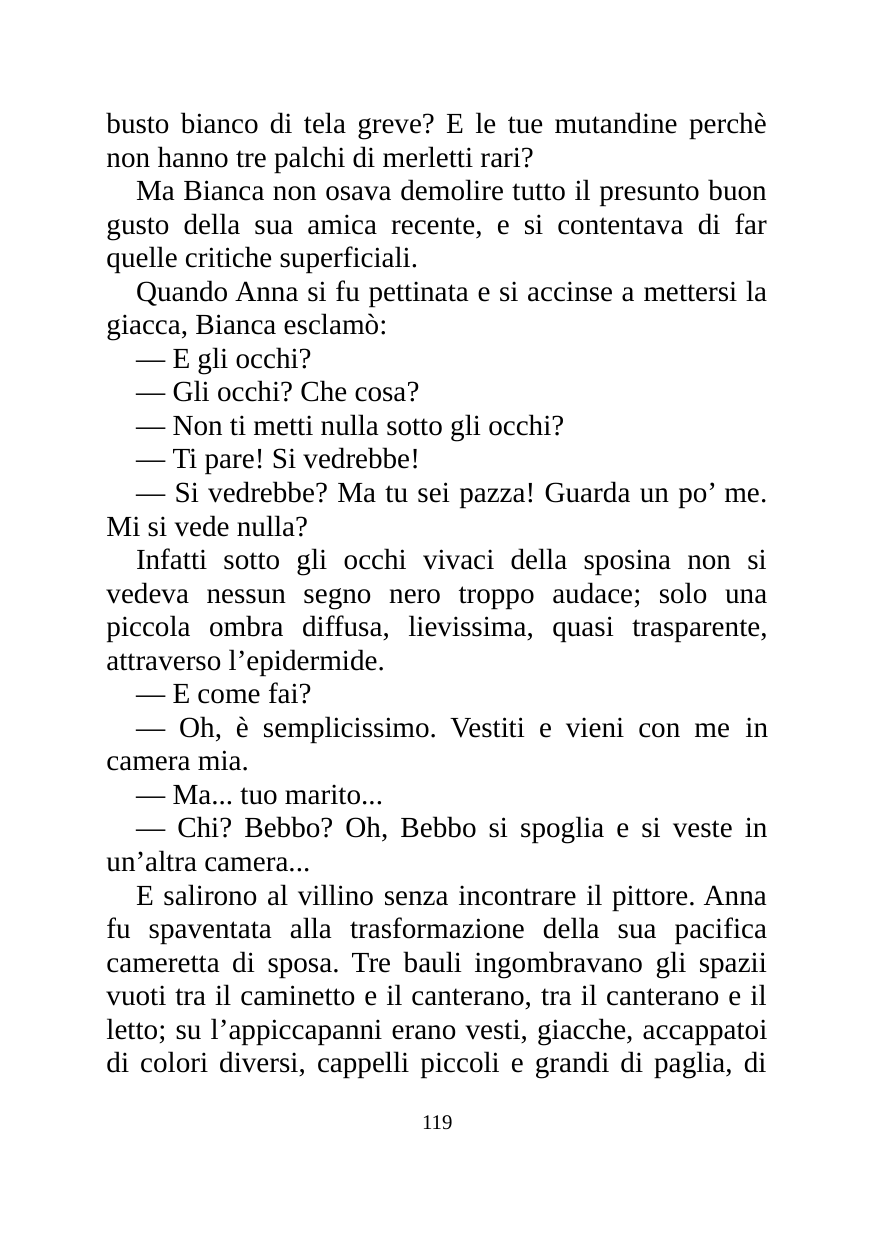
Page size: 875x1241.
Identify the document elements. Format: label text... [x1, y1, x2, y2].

text — Chi? Bebbo? Oh, Bebbo si spoglia e si veste in un’altra camera... [106, 811, 768, 878]
text — E come fai? [106, 676, 768, 710]
text — Gli occhi? Che cosa? [106, 374, 768, 408]
text Ma Bianca non osava demolire tutto il presunto buon gusto della sua amica recente, e si contentava di far quelle critiche superficiali. [106, 173, 768, 274]
text E salirono al villino senza incontrare il pittore. Anna fu spaventata alla trasformazione della sua pacifica cameretta di sposa. Tre bauli ingombravano gli spazii vuoti tra il caminetto e il canterano, tra il canterano e il letto; su l’appiccapanni erano vesti, giacche, accappatoi di colori diversi, cappelli piccoli e grandi di paglia, di [106, 878, 768, 1079]
text — Oh, è semplicissimo. Vestiti e vieni con me in camera mia. [106, 710, 768, 777]
text — Si vedrebbe? Ma tu sei pazza! Guarda un po’ me. Mi si vede nulla? [106, 475, 768, 542]
text busto bianco di tela greve? E le tue mutandine perchè non hanno tre palchi di merletti rari? [106, 106, 768, 173]
text Quando Anna si fu pettinata e si accinse a mettersi la giacca, Bianca esclamò: [106, 274, 768, 341]
text Infatti sotto gli occhi vivaci della sposina non si vedeva nessun segno nero troppo audace; solo una piccola ombra diffusa, lievissima, quasi trasparente, attraverso l’epidermide. [106, 542, 768, 676]
text — E gli occhi? [106, 341, 768, 374]
text — Non ti metti nulla sotto gli occhi? [106, 408, 768, 442]
text — Ma... tuo marito... [106, 777, 768, 811]
text — Ti pare! Si vedrebbe! [106, 442, 768, 475]
